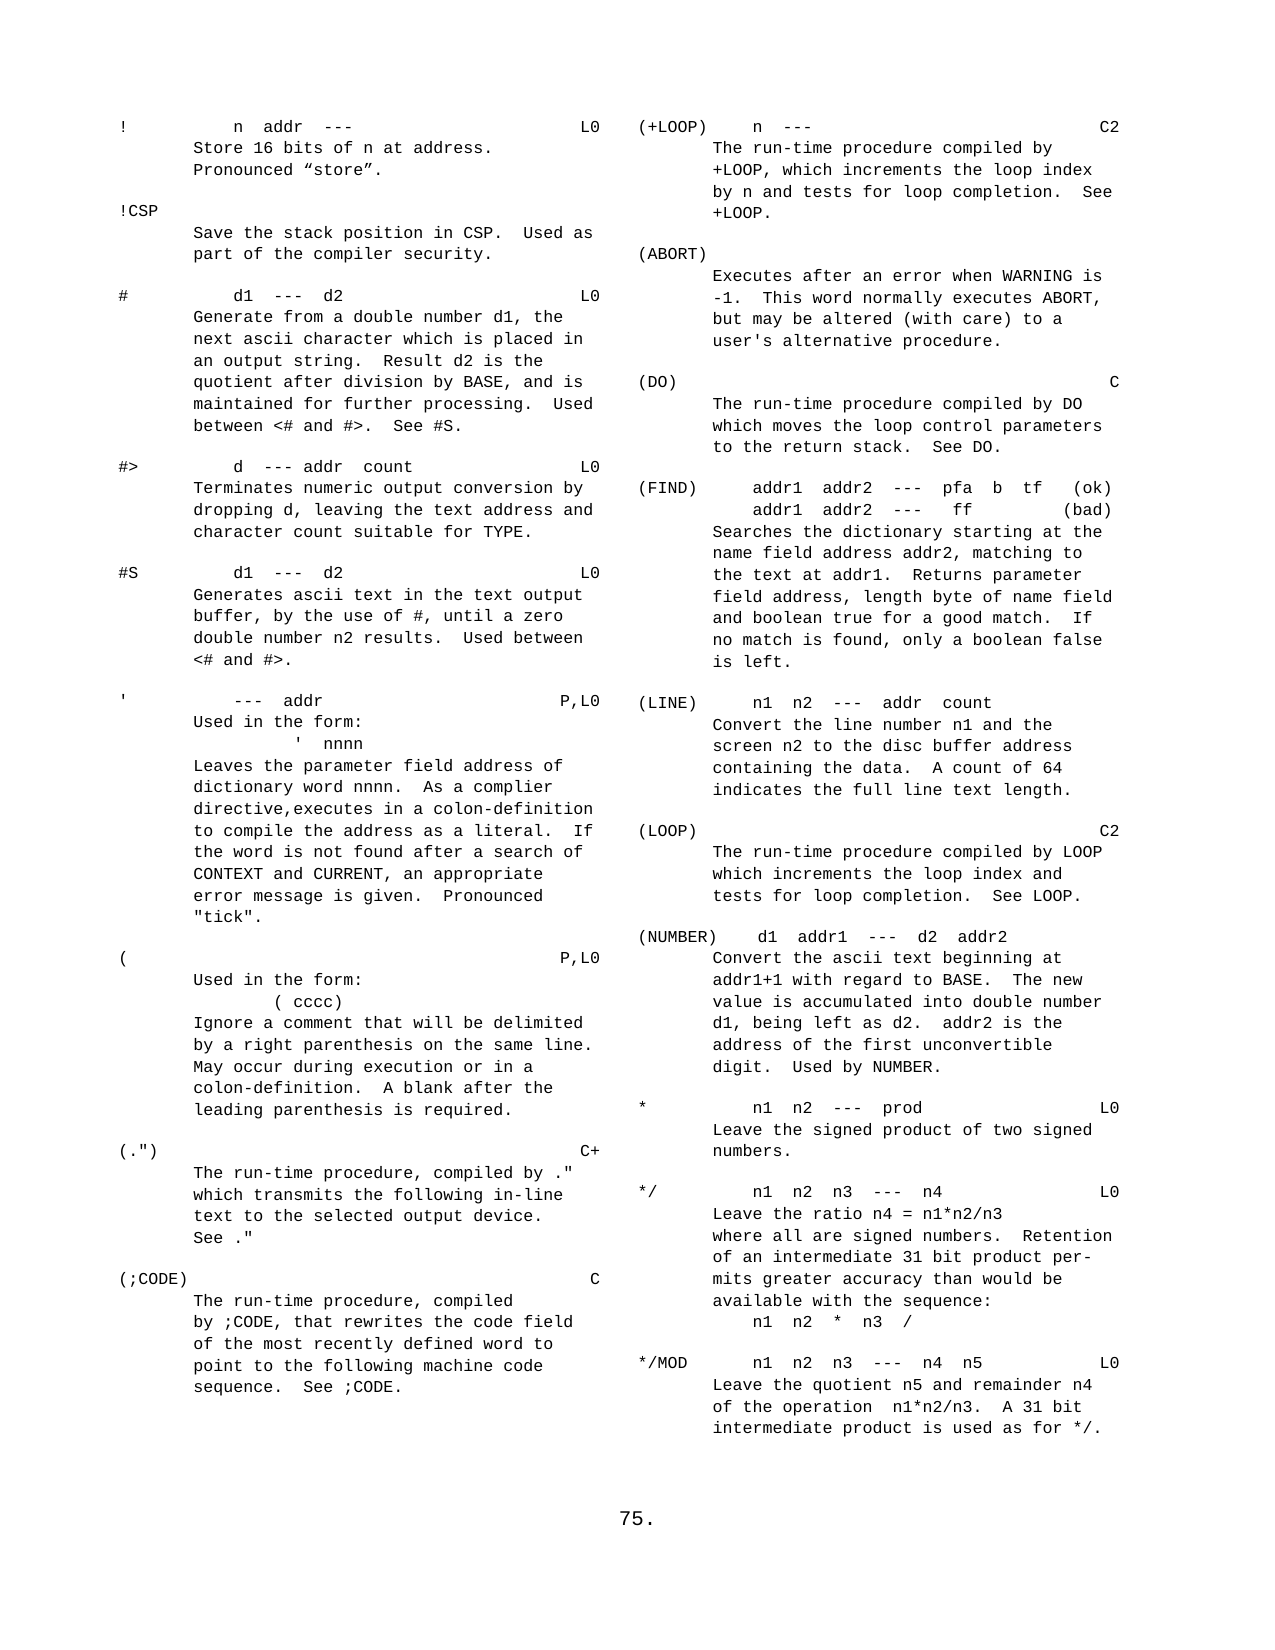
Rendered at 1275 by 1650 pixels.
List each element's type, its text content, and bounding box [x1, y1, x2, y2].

text (LOOP) C2 [637, 822, 1119, 841]
text n1 n2 * n3 / [637, 1314, 1119, 1333]
text Convert the ascii text beginning at addr1+1 with regard to BASE. The new value is accumulated into double number d1, being left as d2. addr2 is the address of the first unconvertible digit. Used by NUMBER. [637, 950, 1119, 1077]
text * n1 n2 --- prod L0 [637, 1099, 1119, 1118]
text Used in the form: [118, 714, 600, 733]
text Leave the signed product of two signed numbers. [637, 1121, 1119, 1162]
text # d1 --- d2 L0 [118, 287, 600, 306]
text Generates ascii text in the text output buffer, by the use of #, until a zero double number n2 results. Used between <# and #>. [118, 586, 600, 670]
text (;CODE) C [118, 1271, 600, 1289]
text ( P,L0 [118, 950, 600, 969]
text ( cccc) [118, 993, 600, 1012]
text #S d1 --- d2 L0 [118, 564, 600, 583]
text (ABORT) [637, 246, 1119, 265]
text #> d --- addr count L0 [118, 458, 600, 477]
text The run-time procedure, compiled by ." which transmits the following in-line text to the selected output device. See ." [118, 1164, 600, 1248]
text (LINE) n1 n2 --- addr count [637, 694, 1119, 713]
text The run-time procedure compiled by +LOOP, which increments the loop index by n and tests for loop completion. See +LOOP. [637, 140, 1119, 224]
text Used in the form: [118, 972, 600, 991]
text (FIND) addr1 addr2 --- pfa b tf (ok) [637, 480, 1119, 499]
text where all are signed numbers. Retention of an intermediate 31 bit product per­mits greater accuracy than would be available with the sequence: [637, 1227, 1119, 1311]
text Ignore a comment that will be delimited by a right parenthesis on the same line. May occur during execution or in a colon-definition. A blank after the leading parenthesis is required. [118, 1015, 600, 1121]
text */ n1 n2 n3 --- n4 L0 [637, 1184, 1119, 1203]
text Terminates numeric output conversion by dropping d, leaving the text address and character count suitable for TYPE. [118, 480, 600, 542]
text The run-time procedure compiled by DO which moves the loop control parameters to the return stack. See DO. [637, 395, 1119, 458]
text Store 16 bits of n at address. Pronounced “store”. [118, 140, 600, 180]
text (+LOOP) n --- C2 [637, 118, 1119, 137]
text Searches the dictionary starting at the name field address addr2, matching to the text at addr1. Returns parameter field address, length byte of name field and boolean true for a good match. If no match is found, only a boolean false is left. [637, 523, 1119, 672]
text ! n addr --- L0 [118, 118, 600, 137]
text Save the stack position in CSP. Used as part of the compiler security. [118, 224, 600, 265]
text */MOD n1 n2 n3 --- n4 n5 L0 [637, 1355, 1119, 1374]
text Executes after an error when WARNING is -1. This word normally executes ABORT, but may be altered (with care) to a user's alternative procedure. [637, 268, 1119, 351]
text Leave the quotient n5 and remainder n4 of the operation n1*n2/n3. A 31 bit intermediate product is used as for */. [637, 1377, 1119, 1439]
text !CSP [118, 203, 600, 221]
text Convert the line number n1 and the screen n2 to the disc buffer address containing the data. A count of 64 indicates the full line text length. [637, 716, 1119, 800]
text Generate from a double number d1, the next ascii character which is placed in an output string. Result d2 is the quotient after division by BASE, and is maintained for further processing. Used between <# and #>. See #S. [118, 309, 600, 436]
text ' nnnn [118, 736, 600, 754]
text addr1 addr2 --- ff (bad) [637, 502, 1119, 520]
text (.") C+ [118, 1143, 600, 1162]
text Leave the ratio n4 = n1*n2/n3 [637, 1206, 1119, 1224]
text (NUMBER) d1 addr1 --- d2 addr2 [637, 928, 1119, 947]
text (DO) C [637, 374, 1119, 393]
text The run-time procedure, compiled by ;CODE, that rewrites the code field of the most recently defined word to point to the following machine code sequence. See ;CODE. [118, 1292, 600, 1398]
text The run-time procedure compiled by LOOP which increments the loop index and tests for loop completion. See LOOP. [637, 844, 1119, 906]
text ' --- addr P,L0 [118, 692, 600, 711]
text Leaves the parameter field address of dictionary word nnnn. As a complier directive,executes in a colon-definition to compile the address as a literal. If the word is not found after a search of CONTEXT and CURRENT, an appropriate error message is given. Pronounced "tick". [118, 757, 600, 928]
